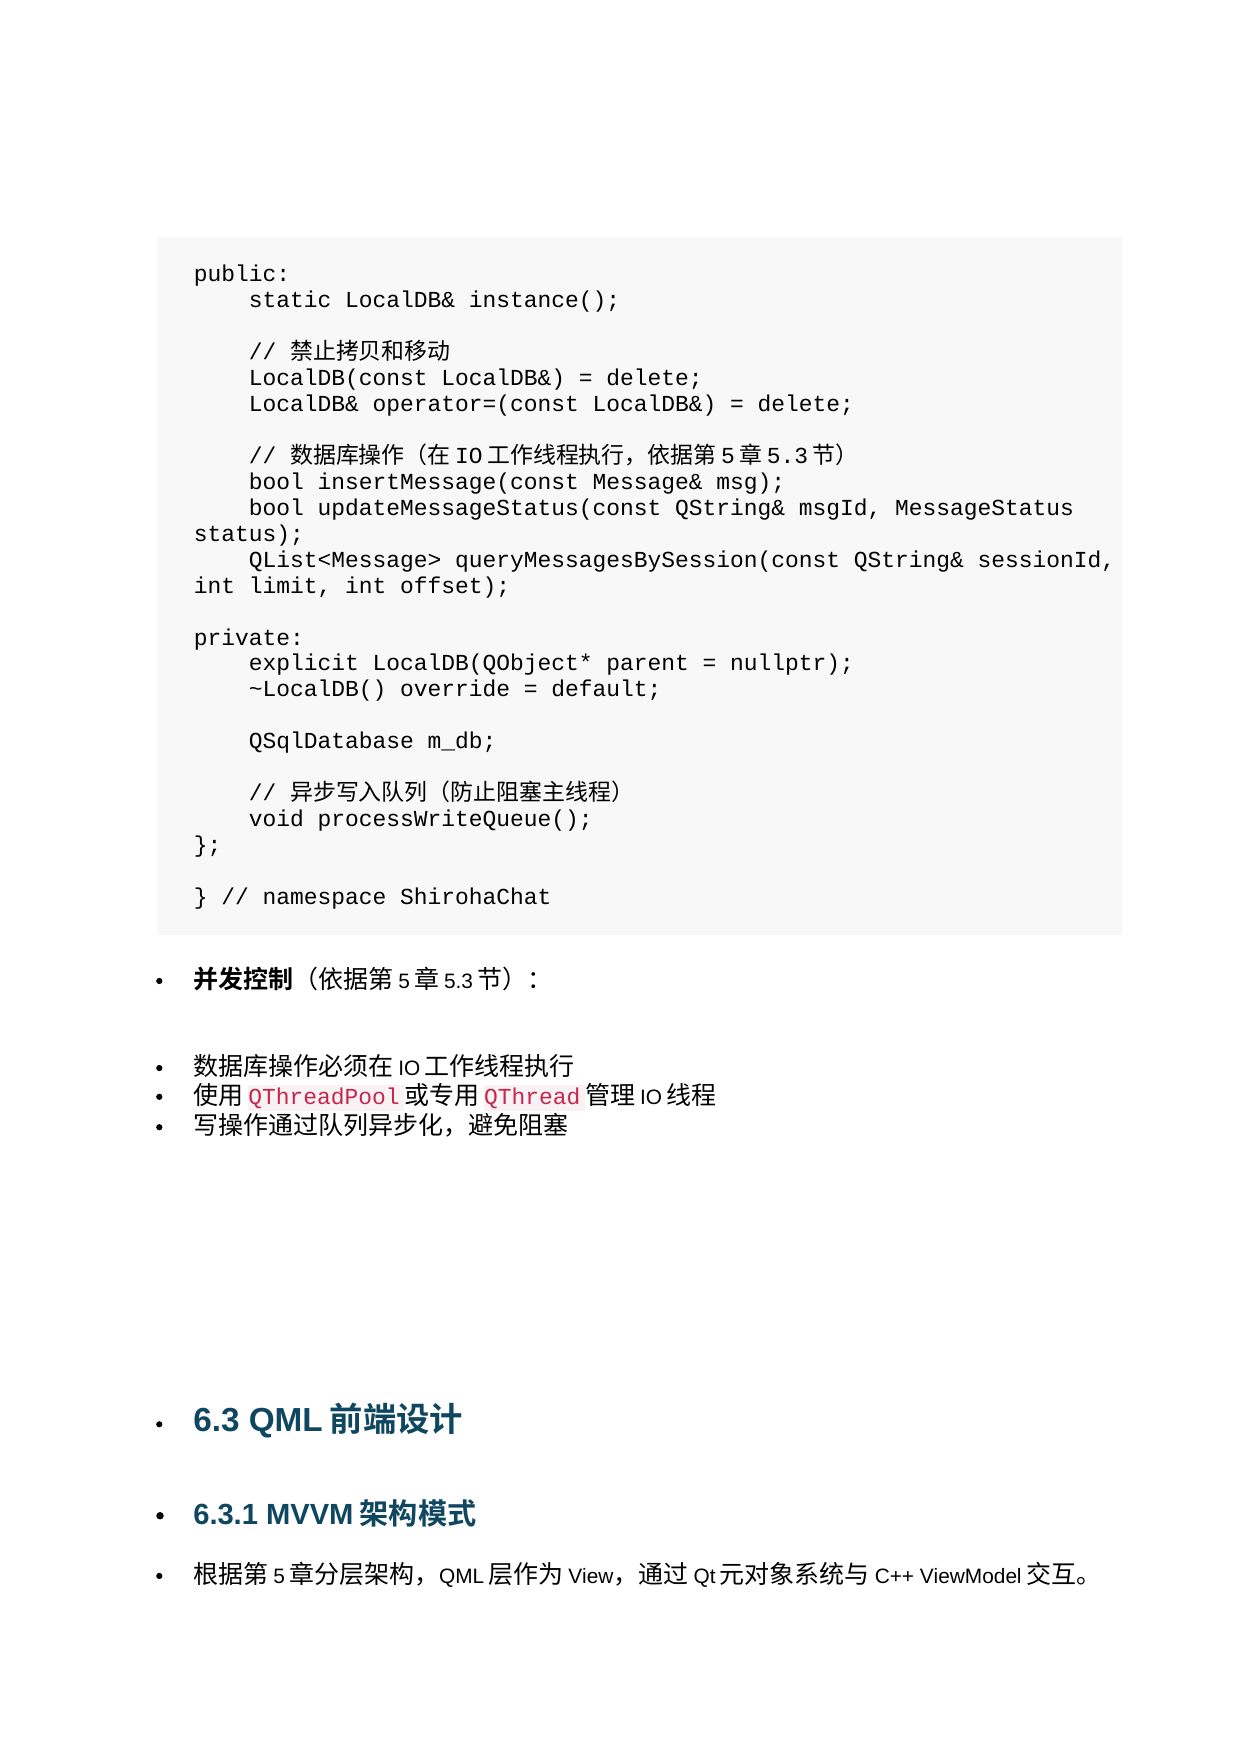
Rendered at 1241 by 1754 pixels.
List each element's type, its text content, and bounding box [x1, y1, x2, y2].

subtitle 6.3.1 MVVM架构模式 [156, 1497, 1122, 1531]
list 6.3 QML前端设计 [156, 1400, 1122, 1439]
list 写操作通过队列异步化，避免阻塞 [156, 1111, 1122, 1212]
list public: static LocalDB& instance(); // 禁止拷贝和移动 LocalDB(const LocalDB&) = delete; LocalDB& operator=(const LocalDB&) = delete; // 数据库操作（在IO工作线程执行，依据第5章5.3节） bool insertMessage(const Message& msg); bool updateMessageStatus(const QString& msgId, MessageStatus status); QList<Message> queryMessagesBySession(const QString& sessionId, int limit, int offset); private: explicit LocalDB(QObject* parent = nullptr); ~LocalDB() override = default; QSqlDatabase m_db; // 异步写入队列（防止阻塞主线程） void processWriteQueue(); }; } // namespace ShirohaChat [157, 237, 1122, 935]
list 使用QThreadPool或专用QThread管理IO线程 [156, 1081, 1122, 1111]
list 数据库操作必须在IO工作线程执行 [156, 1052, 1122, 1081]
list 根据第5章分层架构，QML层作为View，通过Qt元对象系统与C++ ViewModel交互。 [156, 1560, 1122, 1588]
list 并发控制（依据第5章5.3节）： [156, 965, 1122, 994]
